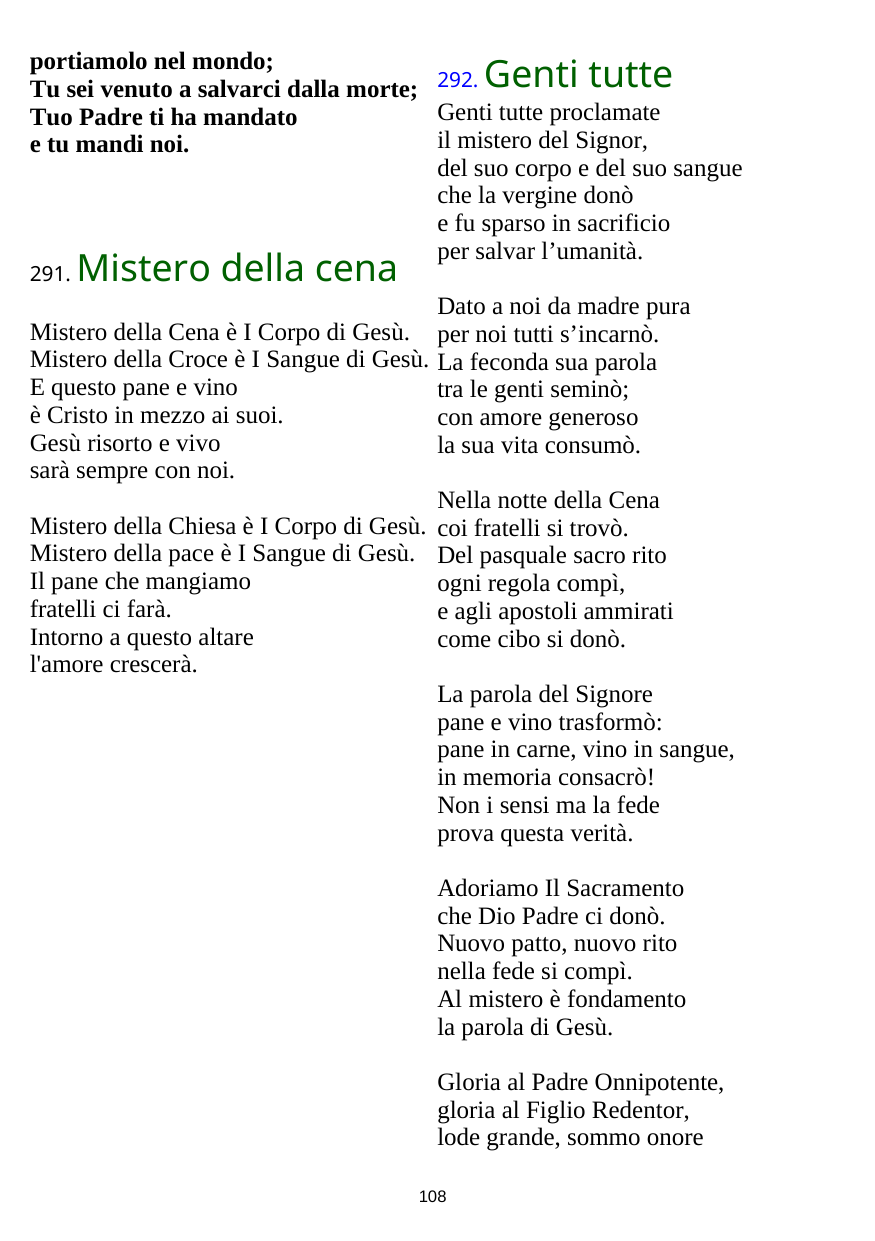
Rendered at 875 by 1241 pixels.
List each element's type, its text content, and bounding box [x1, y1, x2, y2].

text La feconda sua parola [437, 348, 844, 375]
text pane in carne, vino in sangue, [437, 736, 844, 763]
text sarà sempre con noi. [29, 456, 437, 484]
text Intorno a questo altare [29, 623, 437, 650]
text Mistero della pace è I Sangue di Gesù. [29, 539, 437, 567]
text 292. Genti tutte [437, 47, 844, 98]
text e tu mandi noi. [29, 130, 437, 158]
text coi fratelli si trovò. [437, 514, 844, 542]
text Del pasquale sacro rito [437, 542, 844, 569]
text portiamolo nel mondo; [29, 47, 437, 75]
text Dato a noi da madre pura [437, 292, 844, 320]
text Gloria al Padre Onnipotente, [437, 1068, 844, 1096]
text per noi tutti s’incarnò. [437, 320, 844, 348]
text lode grande, sommo onore [437, 1123, 844, 1151]
text Gesù risorto e vivo [29, 429, 437, 456]
text Al mistero è fondamento [437, 985, 844, 1013]
text E questo pane e vino [29, 373, 437, 401]
text e fu sparso in sacrificio [437, 209, 844, 237]
text che la vergine donò [437, 181, 844, 209]
text Il pane che mangiamo [29, 567, 437, 595]
text e agli apostoli ammirati [437, 597, 844, 625]
text con amore generoso [437, 403, 844, 431]
text Adoriamo Il Sacramento [437, 874, 844, 902]
text gloria al Figlio Redentor, [437, 1096, 844, 1123]
text l'amore crescerà. [29, 650, 437, 678]
text Genti tutte proclamate [437, 98, 844, 126]
text Mistero della Croce è I Sangue di Gesù. [29, 346, 437, 373]
text pane e vino trasformò: [437, 708, 844, 736]
text fratelli ci farà. [29, 595, 437, 623]
text la parola di Gesù. [437, 1013, 844, 1040]
text tra le genti seminò; [437, 375, 844, 403]
text è Cristo in mezzo ai suoi. [29, 401, 437, 429]
text che Dio Padre ci donò. [437, 902, 844, 929]
text il mistero del Signor, [437, 126, 844, 154]
text nella fede si compì. [437, 957, 844, 985]
text come cibo si donò. [437, 625, 844, 652]
text La parola del Signore [437, 680, 844, 708]
text ogni regola compì, [437, 569, 844, 597]
text in memoria consacrò! [437, 763, 844, 791]
text Nuovo patto, nuovo rito [437, 929, 844, 957]
text del suo corpo e del suo sangue [437, 154, 844, 181]
text per salvar l’umanità. [437, 237, 844, 264]
text Tu sei venuto a salvarci dalla morte; [29, 75, 437, 103]
text Non i sensi ma la fede [437, 791, 844, 819]
text 291. Mistero della cena [29, 241, 437, 292]
text Mistero della Cena è I Corpo di Gesù. [29, 318, 437, 346]
text Mistero della Chiesa è I Corpo di Gesù. [29, 512, 437, 539]
text Tuo Padre ti ha mandato [29, 103, 437, 130]
text prova questa verità. [437, 819, 844, 846]
text Nella notte della Cena [437, 486, 844, 514]
text la sua vita consumò. [437, 431, 844, 458]
